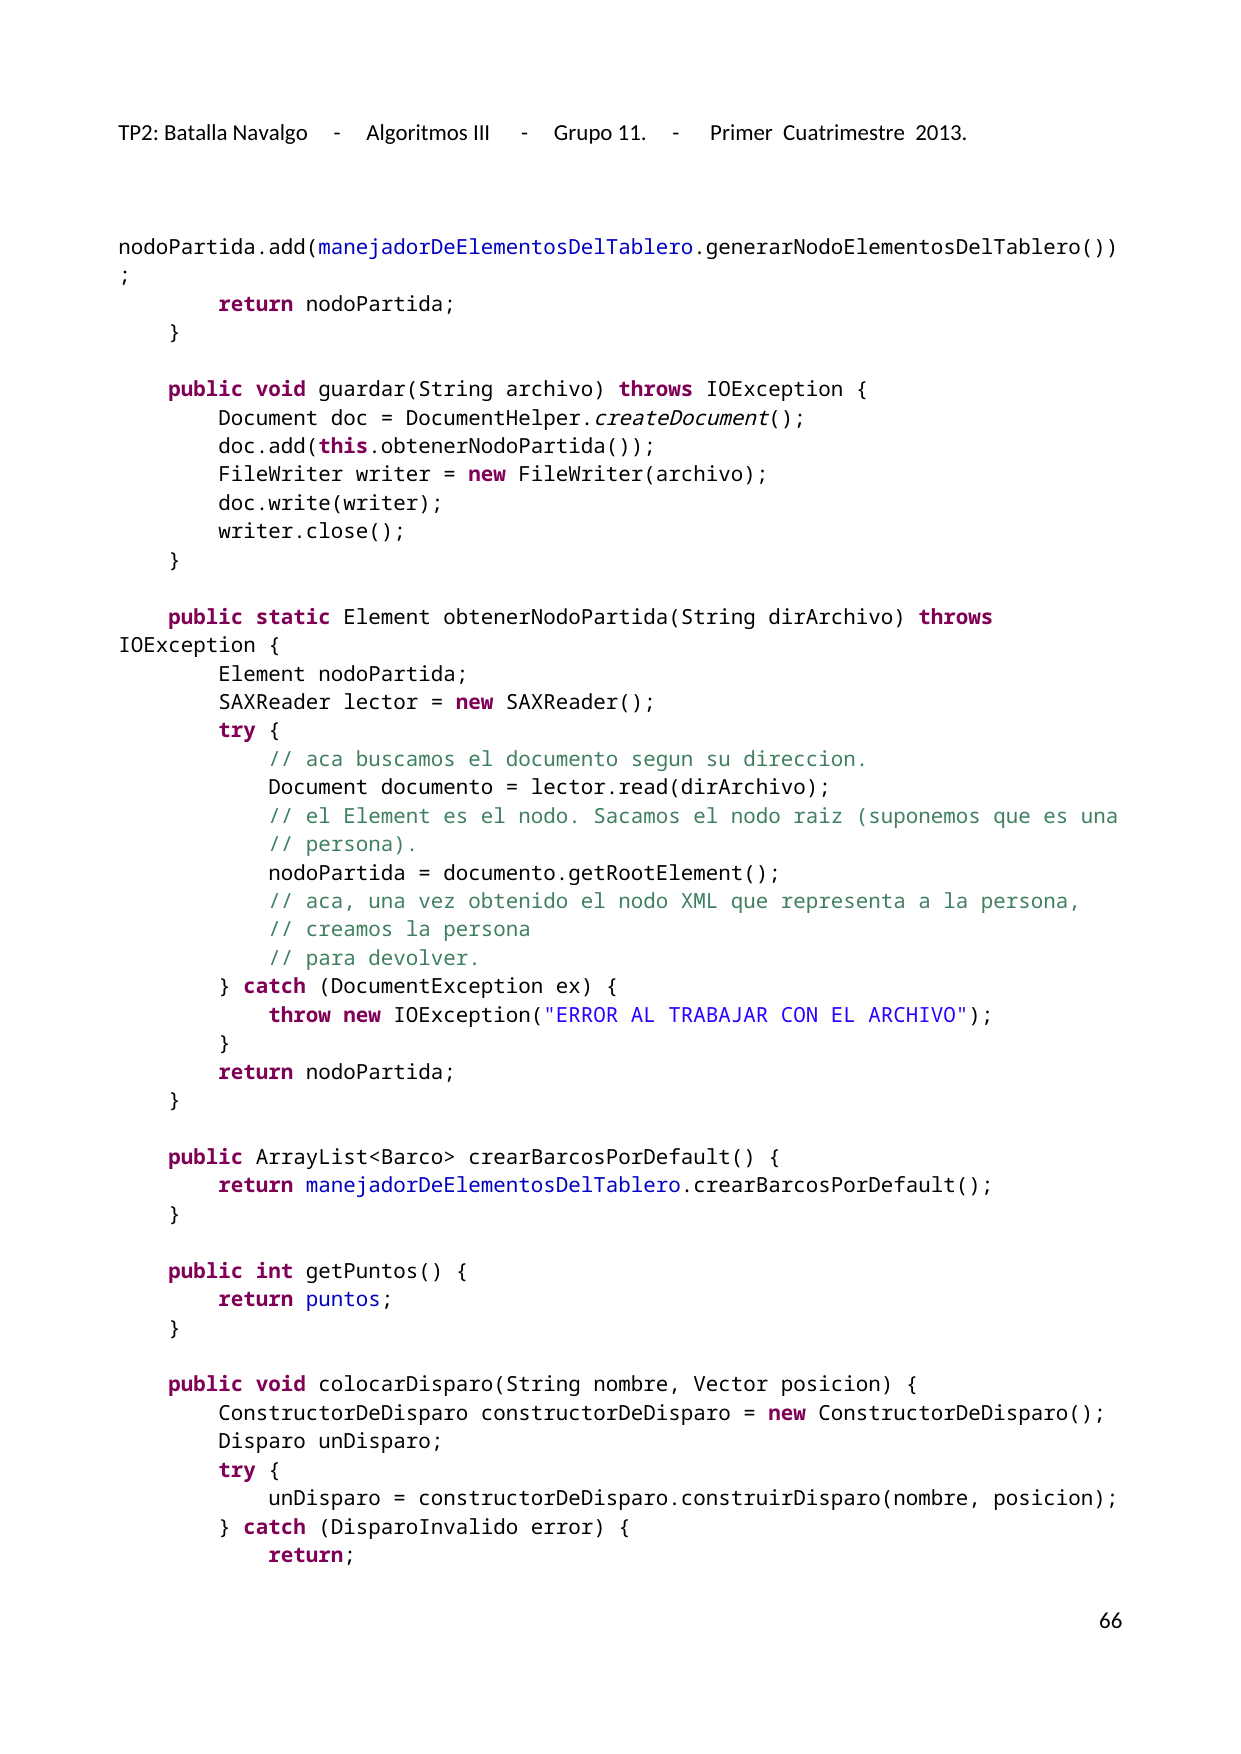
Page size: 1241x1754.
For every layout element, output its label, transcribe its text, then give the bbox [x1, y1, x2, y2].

text return; [118, 1540, 1122, 1569]
text writer.close(); [118, 516, 1122, 545]
text doc.add(this.obtenerNodoPartida()); [118, 431, 1122, 459]
text Document doc = DocumentHelper.createDocument(); [118, 403, 1122, 431]
text public int getPuntos() { [118, 1256, 1122, 1284]
text } [118, 545, 1122, 573]
text Disparo unDisparo; [118, 1426, 1122, 1455]
text } [118, 1028, 1122, 1057]
text try { [118, 1455, 1122, 1483]
text unDisparo = constructorDeDisparo.construirDisparo(nombre, posicion); [118, 1483, 1122, 1512]
text } [118, 1313, 1122, 1341]
text Element nodoPartida; [118, 659, 1122, 687]
text public void colocarDisparo(String nombre, Vector posicion) { [118, 1369, 1122, 1398]
text try { [118, 716, 1122, 744]
text return nodoPartida; [118, 1057, 1122, 1085]
text public void guardar(String archivo) throws IOException { [118, 374, 1122, 403]
text throw new IOException("ERROR AL TRABAJAR CON EL ARCHIVO"); [118, 1000, 1122, 1028]
text // para devolver. [118, 943, 1122, 971]
text doc.write(writer); [118, 488, 1122, 516]
text FileWriter writer = new FileWriter(archivo); [118, 459, 1122, 488]
text nodoPartida.add(manejadorDeElementosDelTablero.generarNodoElementosDelTablero()); [118, 204, 1122, 289]
text } catch (DisparoInvalido error) { [118, 1512, 1122, 1540]
text nodoPartida = documento.getRootElement(); [118, 858, 1122, 886]
text } [118, 1085, 1122, 1114]
text // creamos la persona [118, 914, 1122, 943]
text // el Element es el nodo. Sacamos el nodo raiz (suponemos que es una [118, 801, 1122, 829]
text return manejadorDeElementosDelTablero.crearBarcosPorDefault(); [118, 1171, 1122, 1199]
text // persona). [118, 829, 1122, 858]
text } [118, 1199, 1122, 1227]
text return puntos; [118, 1284, 1122, 1313]
text // aca, una vez obtenido el nodo XML que representa a la persona, [118, 886, 1122, 914]
text } [118, 317, 1122, 346]
text SAXReader lector = new SAXReader(); [118, 687, 1122, 716]
text public ArrayList<Barco> crearBarcosPorDefault() { [118, 1142, 1122, 1171]
text } catch (DocumentException ex) { [118, 971, 1122, 1000]
text public static Element obtenerNodoPartida(String dirArchivo) throws IOException { [118, 602, 1122, 659]
text // aca buscamos el documento segun su direccion. [118, 744, 1122, 772]
text ConstructorDeDisparo constructorDeDisparo = new ConstructorDeDisparo(); [118, 1398, 1122, 1426]
text return nodoPartida; [118, 289, 1122, 317]
text Document documento = lector.read(dirArchivo); [118, 772, 1122, 801]
